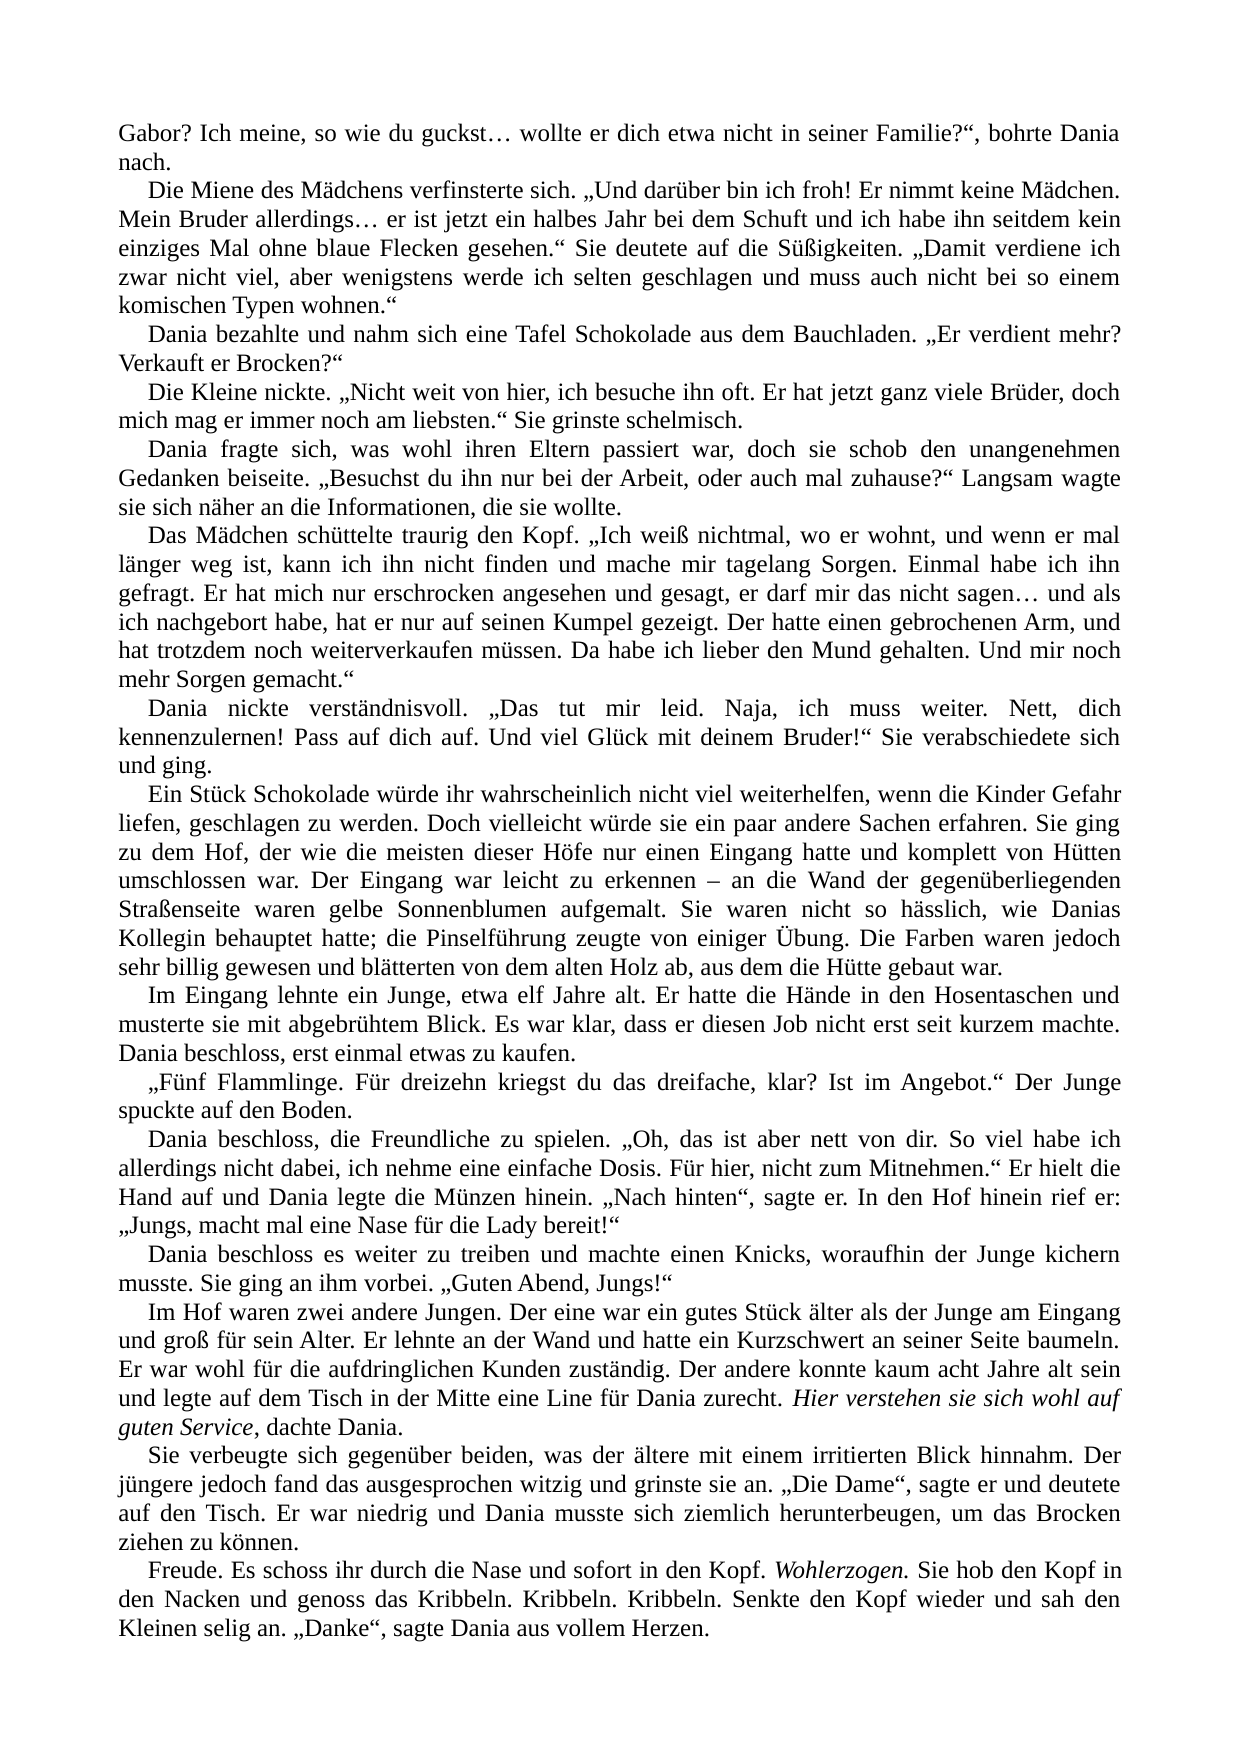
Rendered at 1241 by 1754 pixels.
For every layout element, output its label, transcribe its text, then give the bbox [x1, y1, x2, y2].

text Dania fragte sich, was wohl ihren Eltern passiert war, doch sie schob den unangenehmen Gedanken beiseite. „Besuchst du ihn nur bei der Arbeit, oder auch mal zuhause?“ Langsam wagte sie sich näher an die Informationen, die sie wollte. [118, 434, 1122, 521]
text Im Eingang lehnte ein Junge, etwa elf Jahre alt. Er hatte die Hände in den Hosentaschen und musterte sie mit abgebrühtem Blick. Es war klar, dass er diesen Job nicht erst seit kurzem machte. Dania beschloss, erst einmal etwas zu kaufen. [118, 981, 1122, 1067]
text „Fünf Flammlinge. Für dreizehn kriegst du das dreifache, klar? Ist im Angebot.“ Der Junge spuckte auf den Boden. [118, 1067, 1122, 1124]
text Die Kleine nickte. „Nicht weit von hier, ich besuche ihn oft. Er hat jetzt ganz viele Brüder, doch mich mag er immer noch am liebsten.“ Sie grinste schelmisch. [118, 377, 1122, 434]
text Dania bezahlte und nahm sich eine Tafel Schokolade aus dem Bauchladen. „Er verdient mehr? Verkauft er Brocken?“ [118, 319, 1122, 377]
text Die Miene des Mädchens verfinsterte sich. „Und darüber bin ich froh! Er nimmt keine Mädchen. Mein Bruder allerdings… er ist jetzt ein halbes Jahr bei dem Schuft und ich habe ihn seitdem kein einziges Mal ohne blaue Flecken gesehen.“ Sie deutete auf die Süßigkeiten. „Damit verdiene ich zwar nicht viel, aber wenigstens werde ich selten geschlagen und muss auch nicht bei so einem komischen Typen wohnen.“ [118, 176, 1122, 319]
text Freude. Es schoss ihr durch die Nase und sofort in den Kopf. Wohlerzogen. Sie hob den Kopf in den Nacken und genoss das Kribbeln. Kribbeln. Kribbeln. Senkte den Kopf wieder und sah den Kleinen selig an. „Danke“, sagte Dania aus vollem Herzen. [118, 1556, 1122, 1642]
text Dania beschloss, die Freundliche zu spielen. „Oh, das ist aber nett von dir. So viel habe ich allerdings nicht dabei, ich nehme eine einfache Dosis. Für hier, nicht zum Mitnehmen.“ Er hielt die Hand auf und Dania legte die Münzen hinein. „Nach hinten“, sagte er. In den Hof hinein rief er: „Jungs, macht mal eine Nase für die Lady bereit!“ [118, 1124, 1122, 1239]
text Dania nickte verständnisvoll. „Das tut mir leid. Naja, ich muss weiter. Nett, dich kennenzulernen! Pass auf dich auf. Und viel Glück mit deinem Bruder!“ Sie verabschiedete sich und ging. [118, 693, 1122, 779]
text Sie verbeugte sich gegenüber beiden, was der ältere mit einem irritierten Blick hinnahm. Der jüngere jedoch fand das ausgesprochen witzig und grinste sie an. „Die Dame“, sagte er und deutete auf den Tisch. Er war niedrig und Dania musste sich ziemlich herunterbeugen, um das Brocken ziehen zu können. [118, 1441, 1122, 1556]
text Gabor? Ich meine, so wie du guckst… wollte er dich etwa nicht in seiner Familie?“, bohrte Dania nach. [118, 118, 1122, 176]
text Im Hof waren zwei andere Jungen. Der eine war ein gutes Stück älter als der Junge am Eingang und groß für sein Alter. Er lehnte an der Wand und hatte ein Kurzschwert an seiner Seite baumeln. Er war wohl für die aufdringlichen Kunden zuständig. Der andere konnte kaum acht Jahre alt sein und legte auf dem Tisch in der Mitte eine Line für Dania zurecht. Hier verstehen sie sich wohl auf guten Service, dachte Dania. [118, 1297, 1122, 1441]
text Ein Stück Schokolade würde ihr wahrscheinlich nicht viel weiterhelfen, wenn die Kinder Gefahr liefen, geschlagen zu werden. Doch vielleicht würde sie ein paar andere Sachen erfahren. Sie ging zu dem Hof, der wie die meisten dieser Höfe nur einen Eingang hatte und komplett von Hütten umschlossen war. Der Eingang war leicht zu erkennen – an die Wand der gegenüberliegenden Straßenseite waren gelbe Sonnenblumen aufgemalt. Sie waren nicht so hässlich, wie Danias Kollegin behauptet hatte; die Pinselführung zeugte von einiger Übung. Die Farben waren jedoch sehr billig gewesen und blätterten von dem alten Holz ab, aus dem die Hütte gebaut war. [118, 779, 1122, 981]
text Das Mädchen schüttelte traurig den Kopf. „Ich weiß nichtmal, wo er wohnt, und wenn er mal länger weg ist, kann ich ihn nicht finden und mache mir tagelang Sorgen. Einmal habe ich ihn gefragt. Er hat mich nur erschrocken angesehen und gesagt, er darf mir das nicht sagen… und als ich nachgebort habe, hat er nur auf seinen Kumpel gezeigt. Der hatte einen gebrochenen Arm, und hat trotzdem noch weiterverkaufen müssen. Da habe ich lieber den Mund gehalten. Und mir noch mehr Sorgen gemacht.“ [118, 521, 1122, 693]
text Dania beschloss es weiter zu treiben und machte einen Knicks, woraufhin der Junge kichern musste. Sie ging an ihm vorbei. „Guten Abend, Jungs!“ [118, 1239, 1122, 1297]
